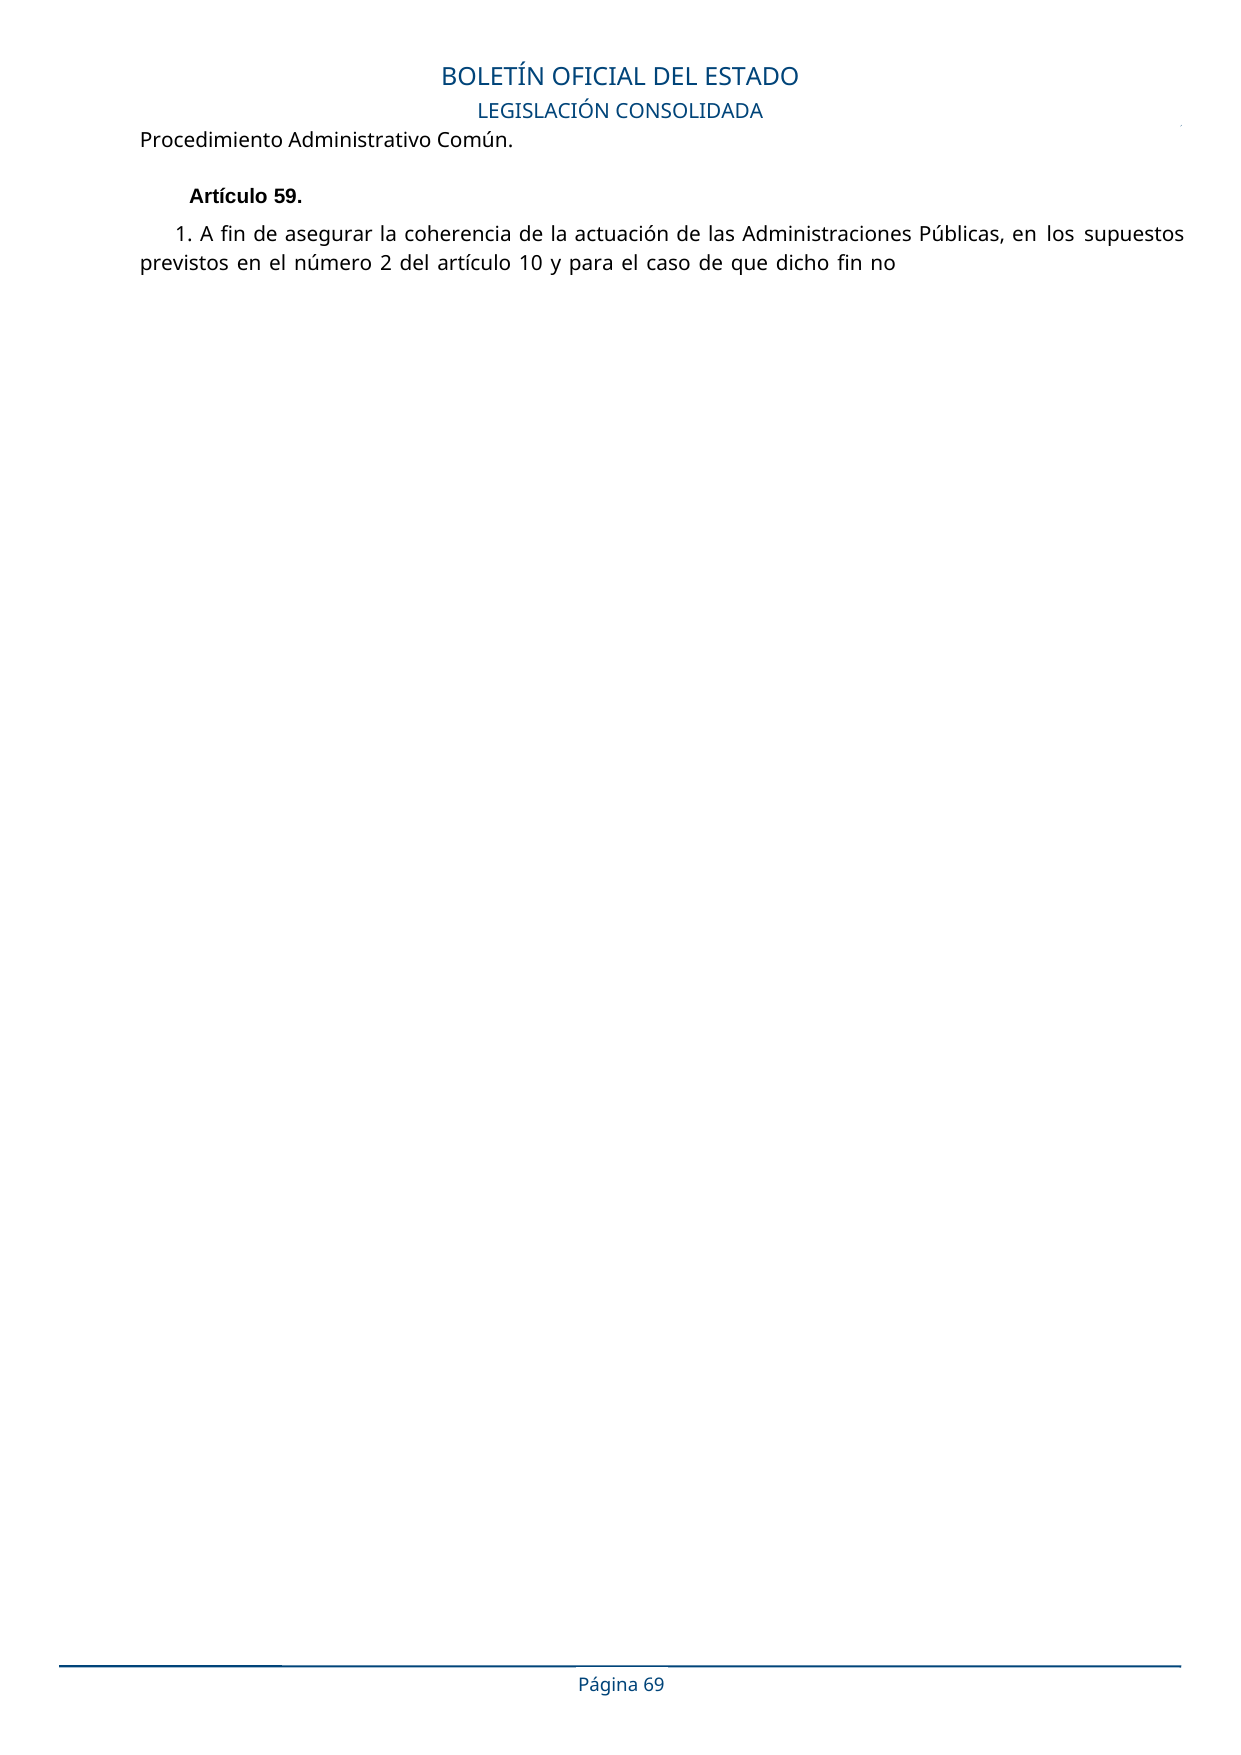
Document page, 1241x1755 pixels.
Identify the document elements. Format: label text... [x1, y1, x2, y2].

subtitle Artículo 59. [189, 183, 1184, 207]
list A fin de asegurar la coherencia de la actuación de las Administraciones Públicas, en los supuestos previstos en el número 2 del artículo 10 y para el caso de que dicho fin no [139, 219, 1184, 277]
text Procedimiento Administrativo Común. [139, 125, 1052, 153]
